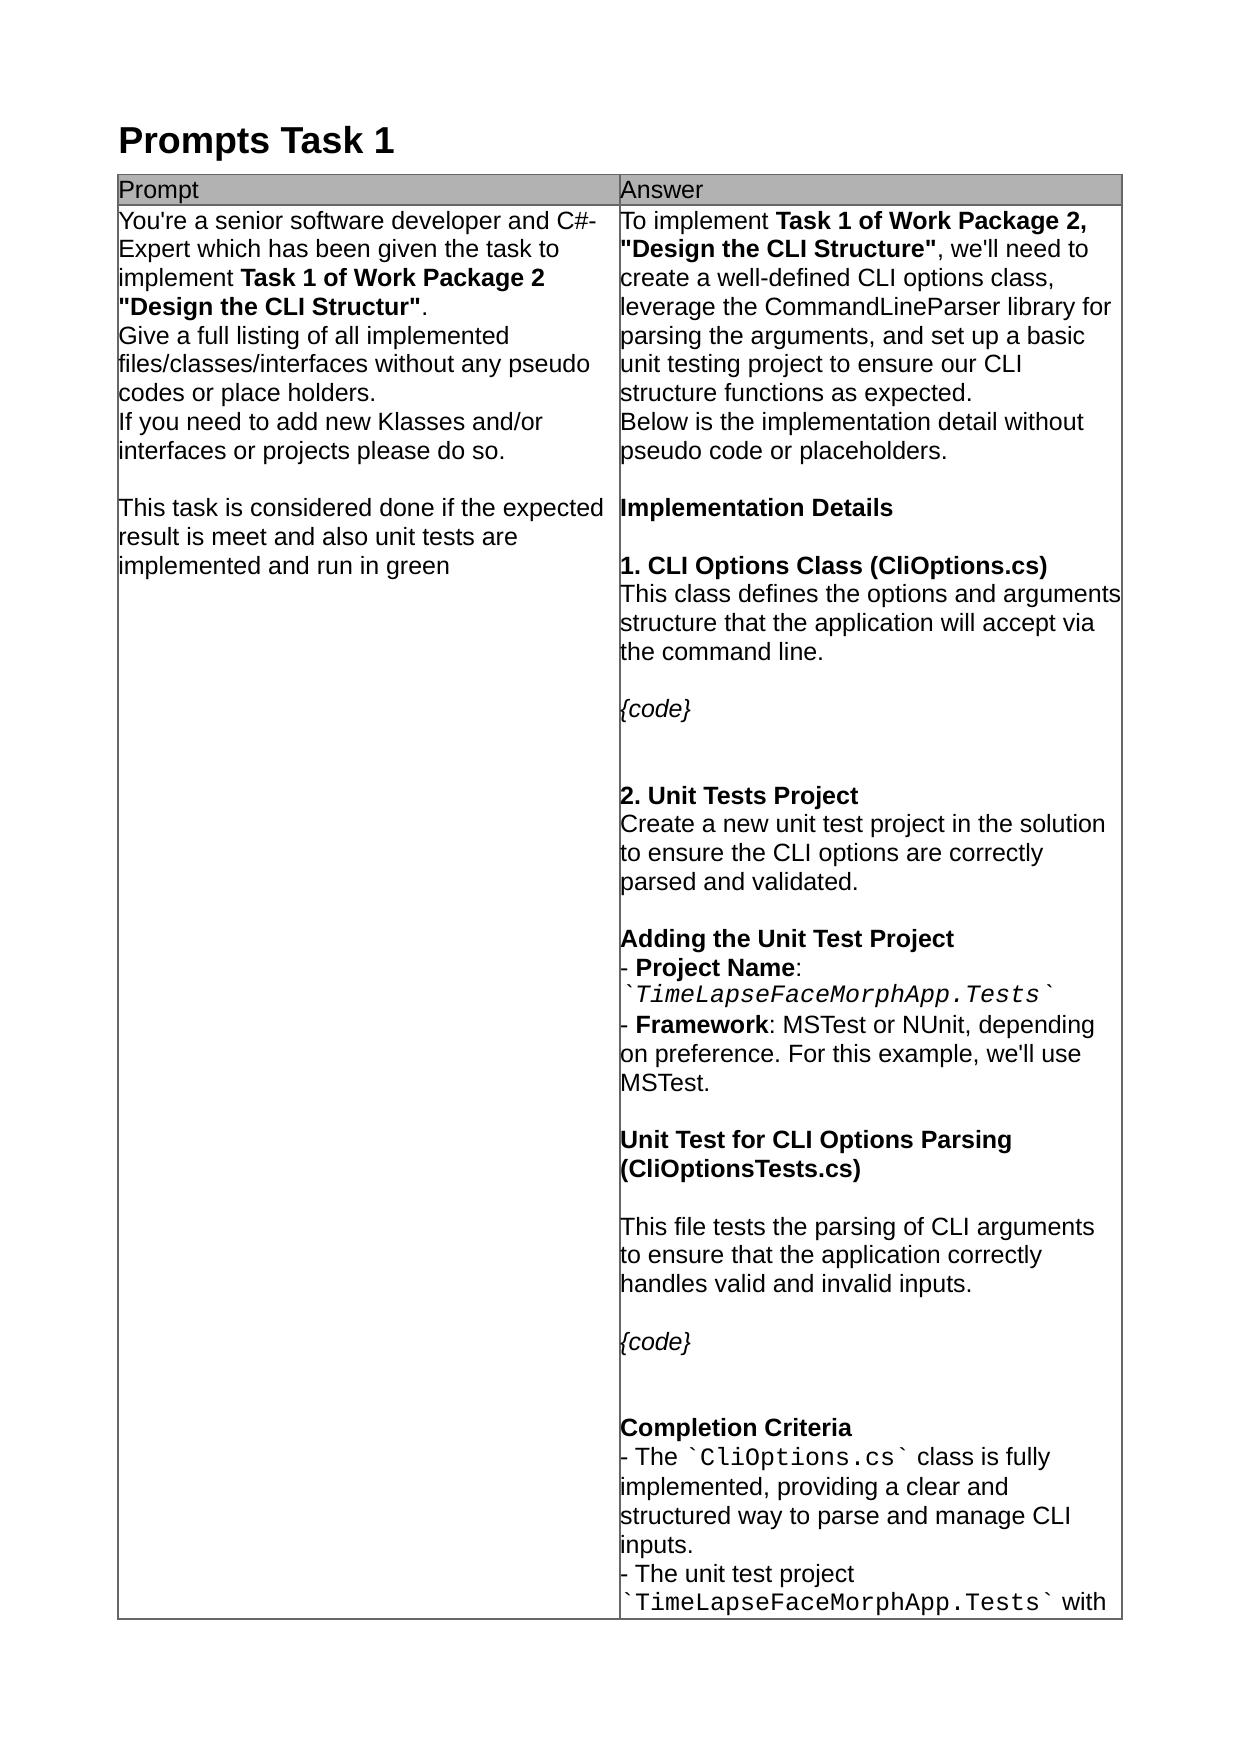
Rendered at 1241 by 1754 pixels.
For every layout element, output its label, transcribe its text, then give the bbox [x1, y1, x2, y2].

table_cell To implement Task 1 of Work Package 2, "Design the CLI Structure", we'll need to create a well-defined CLI options class, leverage the CommandLineParser library for parsing the arguments, and set up a basic unit testing project to ensure our CLI structure functions as expected. Below is the implementation detail without pseudo code or placeholders. Implementation Details 1. CLI Options Class (CliOptions.cs) This class defines the options and arguments structure that the application will accept via the command line. {code} 2. Unit Tests Project Create a new unit test project in the solution to ensure the CLI options are correctly parsed and validated. Adding the Unit Test Project - Project Name: `TimeLapseFaceMorphApp.Tests` - Framework: MSTest or NUnit, depending on preference. For this example, we'll use MSTest. Unit Test for CLI Options Parsing (CliOptionsTests.cs) This file tests the parsing of CLI arguments to ensure that the application correctly handles valid and invalid inputs. {code} Completion Criteria - The `CliOptions.cs` class is fully implemented, providing a clear and structured way to parse and manage CLI inputs. - The unit test project `TimeLapseFaceMorphApp.Tests` with [621, 206, 1121, 1618]
table_header Answer [621, 175, 1121, 204]
subtitle Prompts Task 1 [118, 118, 1122, 161]
table_header Prompt [119, 175, 619, 204]
table_cell You're a senior software developer and C#-Expert which has been given the task to implement Task 1 of Work Package 2 "Design the CLI Structur". Give a full listing of all implemented files/classes/interfaces without any pseudo codes or place holders. If you need to add new Klasses and/or interfaces or projects please do so. This task is considered done if the expected result is meet and also unit tests are implemented and run in green [119, 206, 619, 1618]
